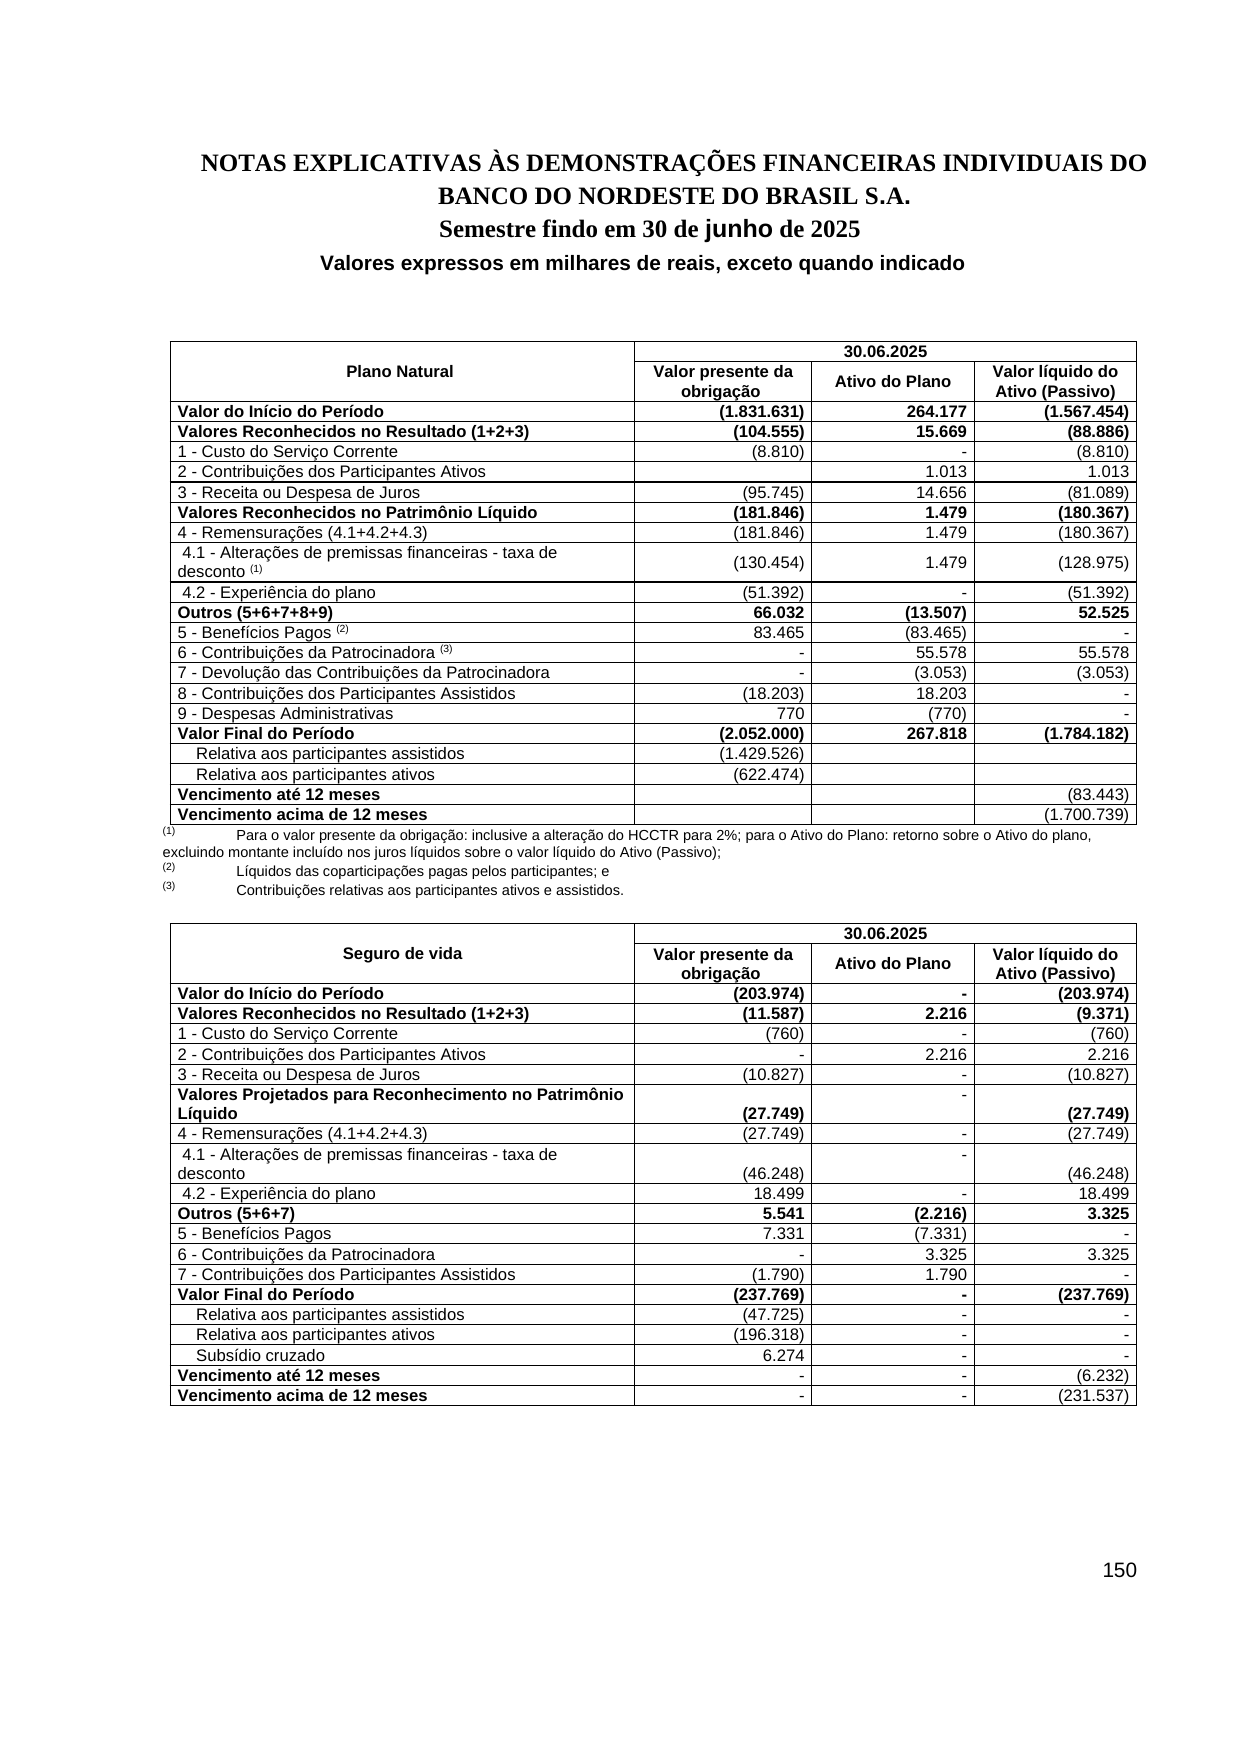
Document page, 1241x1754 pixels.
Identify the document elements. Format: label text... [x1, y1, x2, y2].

table_cell Ativo do Plano [812, 362, 974, 401]
table_cell Valor Final do Período [171, 724, 634, 743]
table_cell 5 - Benefícios Pagos [171, 1224, 634, 1243]
table_cell 3.325 [975, 1244, 1136, 1263]
table_cell - [975, 704, 1136, 723]
table_cell 7 - Contribuições dos Participantes Assistidos [171, 1265, 634, 1284]
table_cell 55.578 [812, 643, 974, 662]
table_cell 4 - Remensurações (4.1+4.2+4.3) [171, 523, 634, 542]
table_cell 770 [635, 704, 811, 723]
table_cell Valores Reconhecidos no Resultado (1+2+3) [171, 1004, 634, 1023]
table_cell Valor do Início do Período [171, 984, 634, 1003]
table_cell - [812, 1024, 974, 1043]
table_cell 7 - Devolução das Contribuições da Patrocinadora [171, 663, 634, 682]
table_cell Ativo do Plano [812, 944, 974, 983]
table_cell 3.325 [812, 1244, 974, 1263]
table_cell (83.443) [975, 785, 1136, 804]
table_cell (47.725) [635, 1305, 811, 1324]
table_cell Relativa aos participantes assistidos [171, 1305, 634, 1324]
table_cell 2.216 [812, 1004, 974, 1023]
table_cell - [975, 623, 1136, 642]
table_cell [812, 805, 974, 824]
table_cell 5.541 [635, 1204, 811, 1223]
table_cell - [812, 984, 974, 1003]
table_cell Valores Projetados para Reconhecimento no Patrimônio Líquido [171, 1085, 634, 1123]
table_cell (51.392) [975, 583, 1136, 602]
table_cell Outros (5+6+7) [171, 1204, 634, 1223]
table_cell (81.089) [975, 483, 1136, 502]
table_cell 267.818 [812, 724, 974, 743]
table_cell - [812, 442, 974, 461]
table_cell (1.567.454) [975, 402, 1136, 421]
table_cell - [812, 1085, 974, 1123]
table_cell - [812, 1285, 974, 1304]
table_cell 1.479 [812, 523, 974, 542]
table_cell (196.318) [635, 1325, 811, 1344]
table_cell - [975, 1325, 1136, 1344]
list Contribuições relativas aos participantes ativos e assistidos. [162, 880, 1181, 899]
table_cell 1.013 [812, 462, 974, 481]
table_cell 4.1 - Alterações de premissas financeiras - taxa de desconto (1) [171, 543, 634, 581]
table_cell [975, 764, 1136, 783]
table_cell (27.749) [635, 1124, 811, 1143]
table_cell 6.274 [635, 1345, 811, 1364]
table_cell (18.203) [635, 684, 811, 703]
table_cell 55.578 [975, 643, 1136, 662]
table_cell - [635, 1366, 811, 1385]
table_cell - [812, 1184, 974, 1203]
table_cell - [635, 1044, 811, 1063]
table_cell (180.367) [975, 523, 1136, 542]
table_cell (104.555) [635, 422, 811, 441]
table_cell - [812, 1366, 974, 1385]
table_cell 1.013 [975, 462, 1136, 481]
table_cell - [812, 1305, 974, 1324]
table_cell (181.846) [635, 503, 811, 522]
table_cell (237.769) [635, 1285, 811, 1304]
table_cell 5 - Benefícios Pagos (2) [171, 623, 634, 642]
table_header 30.06.2025 [635, 342, 1136, 361]
table_cell 264.177 [812, 402, 974, 421]
table_cell Vencimento até 12 meses [171, 785, 634, 804]
table_cell 6 - Contribuições da Patrocinadora [171, 1244, 634, 1263]
table_cell 3.325 [975, 1204, 1136, 1223]
table_cell (8.810) [975, 442, 1136, 461]
table_cell (760) [975, 1024, 1136, 1043]
table_cell (95.745) [635, 483, 811, 502]
table_cell 9 - Despesas Administrativas [171, 704, 634, 723]
table_cell 14.656 [812, 483, 974, 502]
table_cell (88.886) [975, 422, 1136, 441]
table_cell (11.587) [635, 1004, 811, 1023]
table_cell 6 - Contribuições da Patrocinadora (3) [171, 643, 634, 662]
table_cell 8 - Contribuições dos Participantes Assistidos [171, 684, 634, 703]
table_cell - [975, 684, 1136, 703]
table_cell (3.053) [975, 663, 1136, 682]
table_cell 7.331 [635, 1224, 811, 1243]
table_cell (203.974) [975, 984, 1136, 1003]
table_cell (770) [812, 704, 974, 723]
table_cell 3 - Receita ou Despesa de Juros [171, 1065, 634, 1084]
table_cell 4 - Remensurações (4.1+4.2+4.3) [171, 1124, 634, 1143]
table_cell Vencimento até 12 meses [171, 1366, 634, 1385]
table_header 30.06.2025 [635, 924, 1136, 943]
table_cell (7.331) [812, 1224, 974, 1243]
table_cell 1.790 [812, 1265, 974, 1284]
table_cell (180.367) [975, 503, 1136, 522]
table_cell - [635, 1244, 811, 1263]
table_cell (10.827) [975, 1065, 1136, 1084]
list Para o valor presente da obrigação: inclusive a alteração do HCCTR para 2%; para o Ativo do Plano: retorno sobre o Ativo do plano, excluindo montante incluído nos juros líquidos sobre o valor líquido do Ativo (Passivo); [162, 825, 1137, 861]
table_cell (6.232) [975, 1366, 1136, 1385]
table_cell (10.827) [635, 1065, 811, 1084]
table_cell 1.479 [812, 543, 974, 581]
table_cell - [975, 1305, 1136, 1324]
table_cell 1 - Custo do Serviço Corrente [171, 442, 634, 461]
table_cell 2.216 [812, 1044, 974, 1063]
table_cell - [635, 1386, 811, 1405]
table_cell (1.790) [635, 1265, 811, 1284]
list Líquidos das coparticipações pagas pelos participantes; e [162, 861, 1181, 880]
table_cell 18.499 [975, 1184, 1136, 1203]
table_cell - [812, 1124, 974, 1143]
table_cell (27.749) [635, 1085, 811, 1123]
table_cell - [812, 1345, 974, 1364]
table_cell 4.2 - Experiência do plano [171, 1184, 634, 1203]
table_cell 3 - Receita ou Despesa de Juros [171, 483, 634, 502]
table_header Seguro de vida [171, 924, 634, 983]
table_cell (231.537) [975, 1386, 1136, 1405]
table_cell - [635, 643, 811, 662]
table_cell (622.474) [635, 764, 811, 783]
table_cell (46.248) [975, 1144, 1136, 1183]
table_cell 4.1 - Alterações de premissas financeiras - taxa de desconto [171, 1144, 634, 1183]
table_cell Valor do Início do Período [171, 402, 634, 421]
table_cell [975, 744, 1136, 763]
table_cell (1.429.526) [635, 744, 811, 763]
table_cell - [812, 1325, 974, 1344]
table_cell Relativa aos participantes assistidos [171, 744, 634, 763]
table_cell (51.392) [635, 583, 811, 602]
table_cell 52.525 [975, 603, 1136, 622]
table_cell (237.769) [975, 1285, 1136, 1304]
table_cell 4.2 - Experiência do plano [171, 583, 634, 602]
table_cell (2.216) [812, 1204, 974, 1223]
table_cell - [975, 1265, 1136, 1284]
table_cell (8.810) [635, 442, 811, 461]
table_cell 15.669 [812, 422, 974, 441]
table_cell 2 - Contribuições dos Participantes Ativos [171, 462, 634, 481]
table_cell Valores Reconhecidos no Patrimônio Líquido [171, 503, 634, 522]
table_cell 1.479 [812, 503, 974, 522]
table_cell (130.454) [635, 543, 811, 581]
table_cell Valor presente da obrigação [635, 362, 811, 401]
table_cell 66.032 [635, 603, 811, 622]
table_cell 18.499 [635, 1184, 811, 1203]
table_cell (83.465) [812, 623, 974, 642]
table_cell (2.052.000) [635, 724, 811, 743]
table_header Plano Natural [171, 342, 634, 401]
table_cell (181.846) [635, 523, 811, 542]
table_cell (203.974) [635, 984, 811, 1003]
table_cell - [975, 1345, 1136, 1364]
table_cell 2.216 [975, 1044, 1136, 1063]
table_cell (128.975) [975, 543, 1136, 581]
table_cell [812, 744, 974, 763]
table_cell - [635, 663, 811, 682]
table_cell Valor Final do Período [171, 1285, 634, 1304]
table_cell Relativa aos participantes ativos [171, 1325, 634, 1344]
table_cell [812, 785, 974, 804]
table_cell - [812, 1386, 974, 1405]
table_cell (27.749) [975, 1085, 1136, 1123]
table_cell (760) [635, 1024, 811, 1043]
table_cell 83.465 [635, 623, 811, 642]
table_cell Vencimento acima de 12 meses [171, 1386, 634, 1405]
table_cell [635, 462, 811, 481]
table_cell (27.749) [975, 1124, 1136, 1143]
table_cell (1.784.182) [975, 724, 1136, 743]
table_cell 2 - Contribuições dos Participantes Ativos [171, 1044, 634, 1063]
table_cell Vencimento acima de 12 meses [171, 805, 634, 824]
table_cell Relativa aos participantes ativos [171, 764, 634, 783]
table_cell [635, 785, 811, 804]
table_cell [812, 764, 974, 783]
table_cell Valores Reconhecidos no Resultado (1+2+3) [171, 422, 634, 441]
table_cell Valor líquido do Ativo (Passivo) [975, 362, 1136, 401]
table_cell 18.203 [812, 684, 974, 703]
table_cell (13.507) [812, 603, 974, 622]
table_cell Valor presente da obrigação [635, 944, 811, 983]
table_cell - [812, 1144, 974, 1183]
table_cell (1.831.631) [635, 402, 811, 421]
table_cell - [812, 1065, 974, 1084]
table_cell (3.053) [812, 663, 974, 682]
table_cell - [812, 583, 974, 602]
table_cell 1 - Custo do Serviço Corrente [171, 1024, 634, 1043]
table_cell Outros (5+6+7+8+9) [171, 603, 634, 622]
table_cell (46.248) [635, 1144, 811, 1183]
table_cell Subsídio cruzado [171, 1345, 634, 1364]
table_cell Valor líquido do Ativo (Passivo) [975, 944, 1136, 983]
table_cell (1.700.739) [975, 805, 1136, 824]
table_cell [635, 805, 811, 824]
table_cell - [975, 1224, 1136, 1243]
table_cell (9.371) [975, 1004, 1136, 1023]
